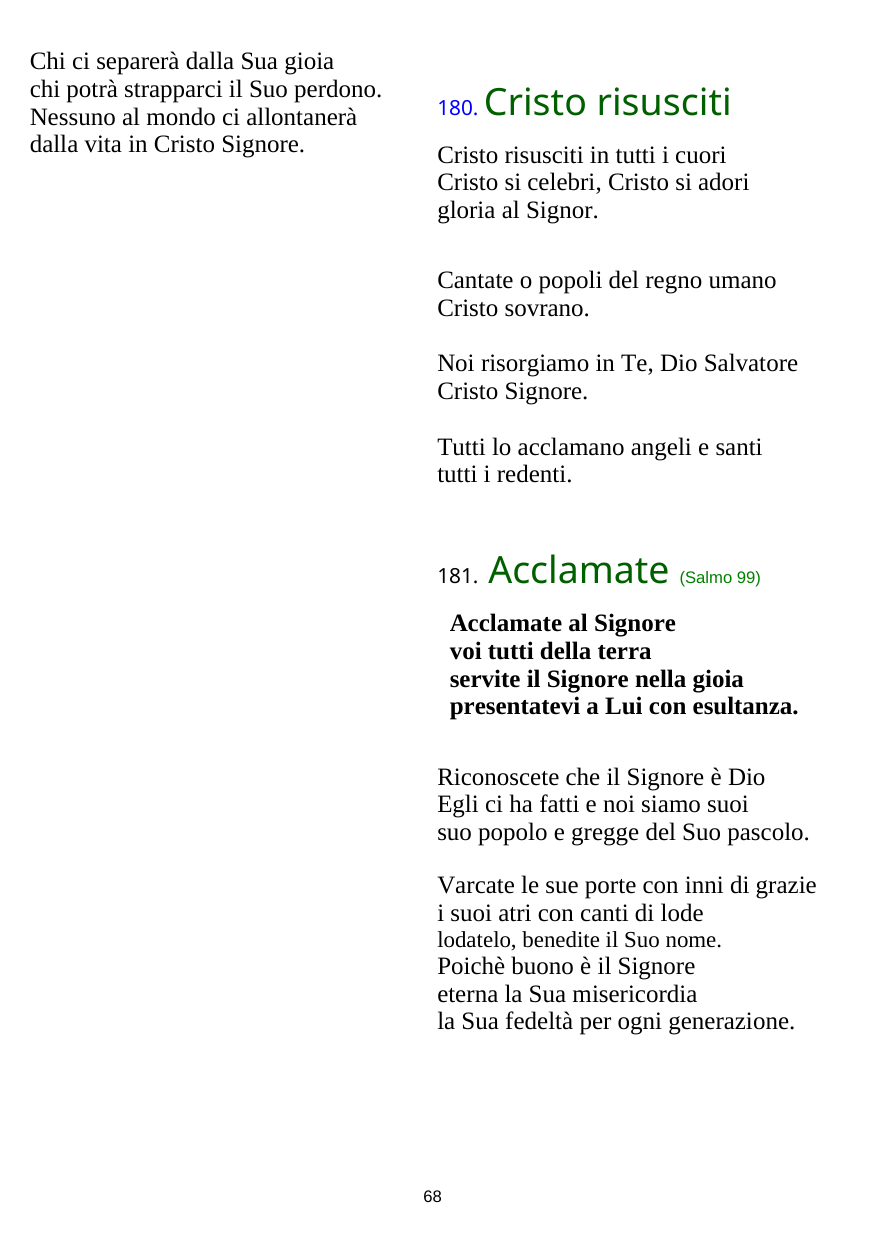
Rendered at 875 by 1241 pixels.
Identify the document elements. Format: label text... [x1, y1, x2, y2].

text Cantate o popoli del regno umano [437, 266, 844, 294]
text suo popolo e gregge del Suo pascolo. [437, 818, 847, 846]
text eterna la Sua misericordia [437, 980, 844, 1007]
text 180. Cristo risusciti [437, 75, 847, 126]
text Egli ci ha fatti e noi siamo suoi [437, 790, 847, 818]
text Tutti lo acclamano angeli e santi [437, 433, 844, 460]
text tutti i redenti. [437, 460, 844, 488]
text Cristo si celebri, Cristo si adori [437, 168, 847, 196]
text lodatelo, benedite il Suo nome. [437, 927, 847, 952]
text servite il Signore nella gioia [437, 665, 847, 692]
text Nessuno al mondo ci allontanerà [29, 103, 437, 130]
text presentatevi a Lui con esultanza. [437, 692, 847, 720]
text Cristo sovrano. [437, 294, 847, 322]
text Cristo risusciti in tutti i cuori [437, 141, 844, 168]
text gloria al Signor. [437, 196, 847, 224]
text 181. Acclamate (Salmo 99) [437, 543, 847, 594]
text voi tutti della terra [437, 637, 847, 665]
text Varcate le sue porte con inni di grazie [437, 871, 847, 899]
text i suoi atri con canti di lode [437, 899, 844, 927]
text Noi risorgiamo in Te, Dio Salvatore [437, 349, 844, 377]
text chi potrà strapparci il Suo perdono. [29, 75, 437, 103]
text Chi ci separerà dalla Sua gioia [29, 47, 437, 75]
text la Sua fedeltà per ogni generazione. [437, 1007, 844, 1035]
text Poichè buono è il Signore [437, 952, 844, 980]
text Riconoscete che il Signore è Dio [437, 763, 844, 790]
text dalla vita in Cristo Signore. [29, 130, 437, 158]
text Cristo Signore. [437, 377, 844, 405]
text Acclamate al Signore [437, 609, 847, 637]
